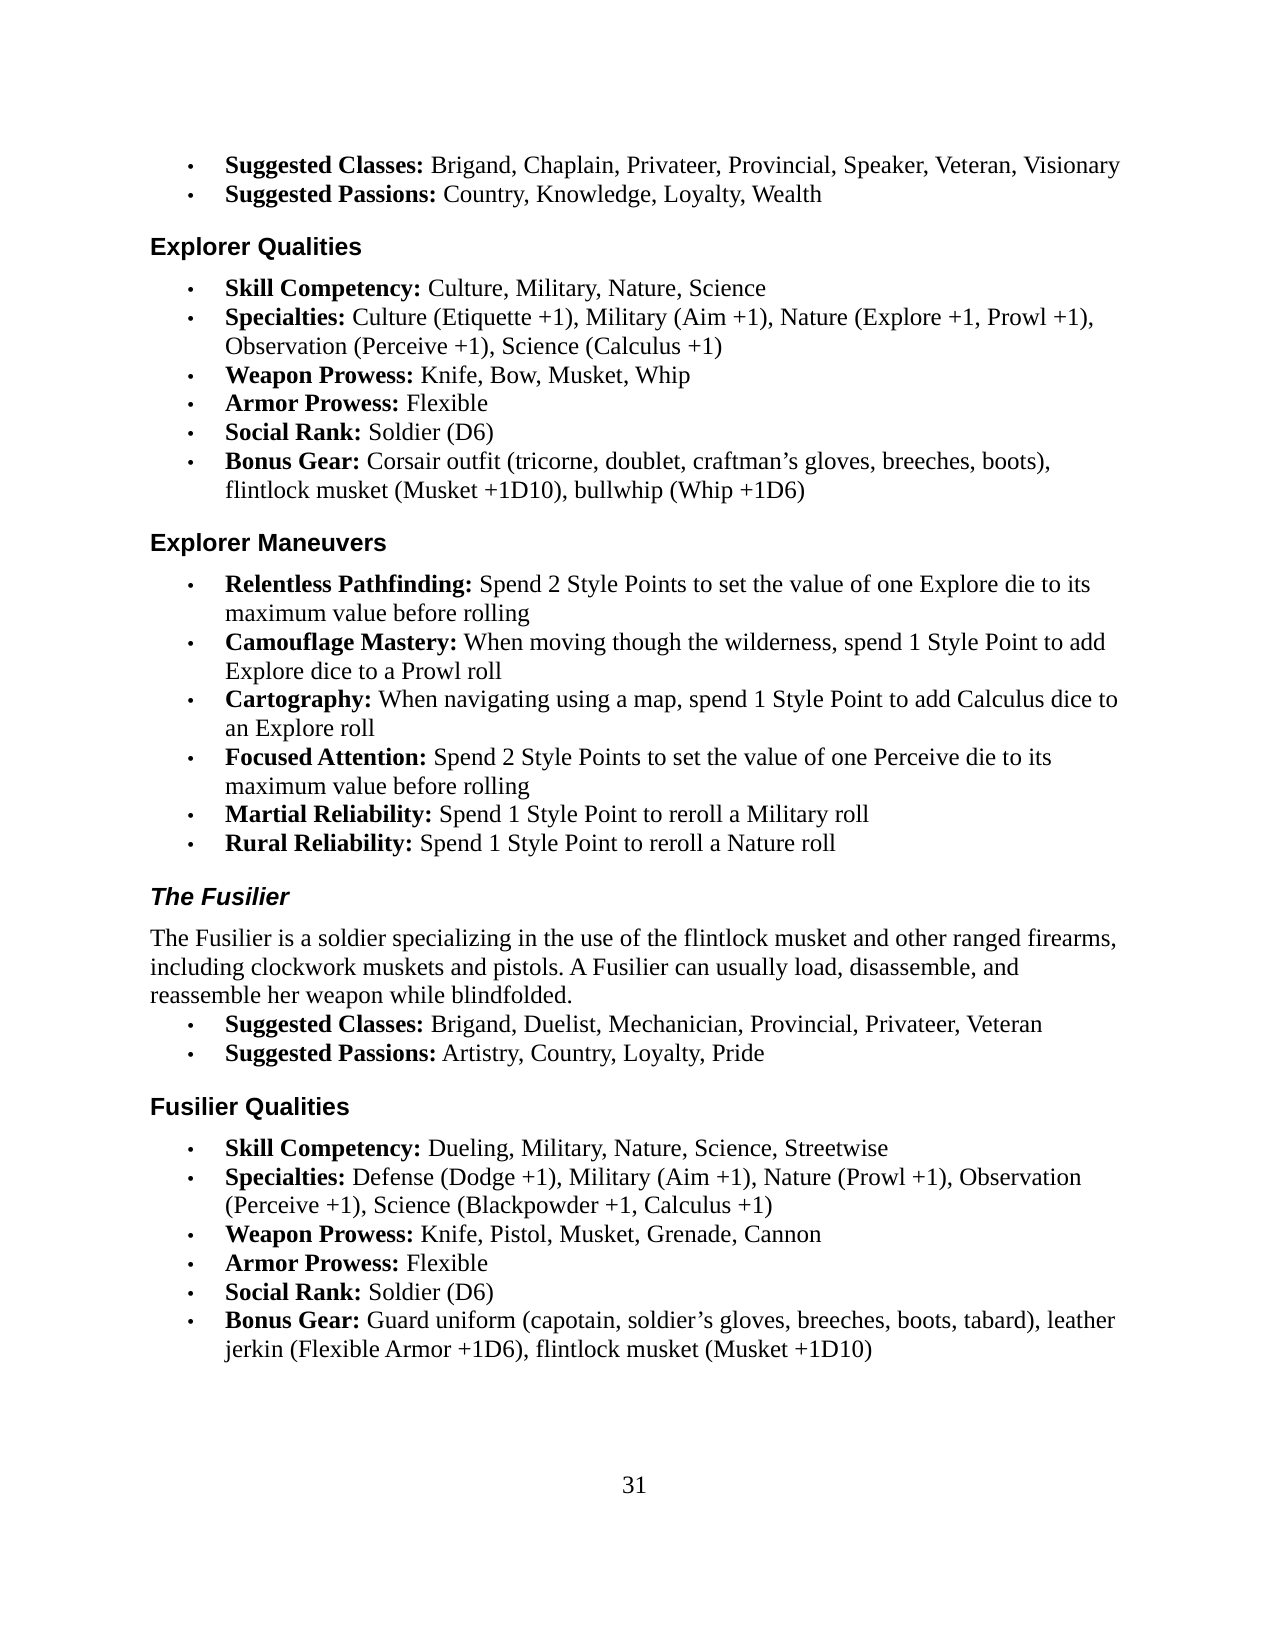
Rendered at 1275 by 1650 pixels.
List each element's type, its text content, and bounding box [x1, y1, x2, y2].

list Bonus Gear: Corsair outfit (tricorne, doublet, craftman’s gloves, breeches, boots), flintlock musket (Musket +1D10), bullwhip (Whip +1D6) [187, 446, 1125, 503]
list Camouflage Mastery: When moving though the wilderness, spend 1 Style Point to add Explore dice to a Prowl roll [187, 627, 1125, 684]
subtitle Explorer Qualities [150, 232, 1125, 261]
list Weapon Prowess: Knife, Pistol, Musket, Grenade, Cannon [187, 1219, 1125, 1248]
list Martial Reliability: Spend 1 Style Point to reroll a Military roll [187, 799, 1125, 828]
list Bonus Gear: Guard uniform (capotain, soldier’s gloves, breeches, boots, tabard), leather jerkin (Flexible Armor +1D6), flintlock musket (Musket +1D10) [187, 1305, 1125, 1363]
list Suggested Classes: Brigand, Chaplain, Privateer, Provincial, Speaker, Veteran, Visionary [187, 150, 1125, 179]
list Suggested Passions: Country, Knowledge, Loyalty, Wealth [187, 179, 1125, 207]
list Rural Reliability: Spend 1 Style Point to reroll a Nature roll [187, 828, 1125, 857]
subtitle The Fusilier [150, 882, 1125, 911]
list Focused Attention: Spend 2 Style Points to set the value of one Perceive die to its maximum value before rolling [187, 742, 1125, 799]
subtitle Explorer Maneuvers [150, 528, 1125, 557]
list Cartography: When navigating using a map, spend 1 Style Point to add Calculus dice to an Explore roll [187, 684, 1125, 742]
list Specialties: Culture (Etiquette +1), Military (Aim +1), Nature (Explore +1, Prowl +1), Observation (Perceive +1), Science (Calculus +1) [187, 302, 1125, 360]
list Relentless Pathfinding: Spend 2 Style Points to set the value of one Explore die to its maximum value before rolling [187, 569, 1125, 627]
subtitle Fusilier Qualities [150, 1092, 1125, 1120]
list Skill Competency: Dueling, Military, Nature, Science, Streetwise [187, 1133, 1125, 1162]
text The Fusilier is a soldier specializing in the use of the flintlock musket and other ranged firearms, including clockwork muskets and pistols. A Fusilier can usually load, disassemble, and reassemble her weapon while blindfolded. [150, 923, 1125, 1009]
list Suggested Classes: Brigand, Duelist, Mechanician, Provincial, Privateer, Veteran [187, 1009, 1125, 1038]
list Weapon Prowess: Knife, Bow, Musket, Whip [187, 360, 1125, 388]
list Skill Competency: Culture, Military, Nature, Science [187, 273, 1125, 302]
list Social Rank: Soldier (D6) [187, 1277, 1125, 1305]
list Suggested Passions: Artistry, Country, Loyalty, Pride [187, 1038, 1125, 1067]
list Armor Prowess: Flexible [187, 388, 1125, 417]
list Social Rank: Soldier (D6) [187, 417, 1125, 446]
list Specialties: Defense (Dodge +1), Military (Aim +1), Nature (Prowl +1), Observation (Perceive +1), Science (Blackpowder +1, Calculus +1) [187, 1162, 1125, 1219]
list Armor Prowess: Flexible [187, 1248, 1125, 1277]
